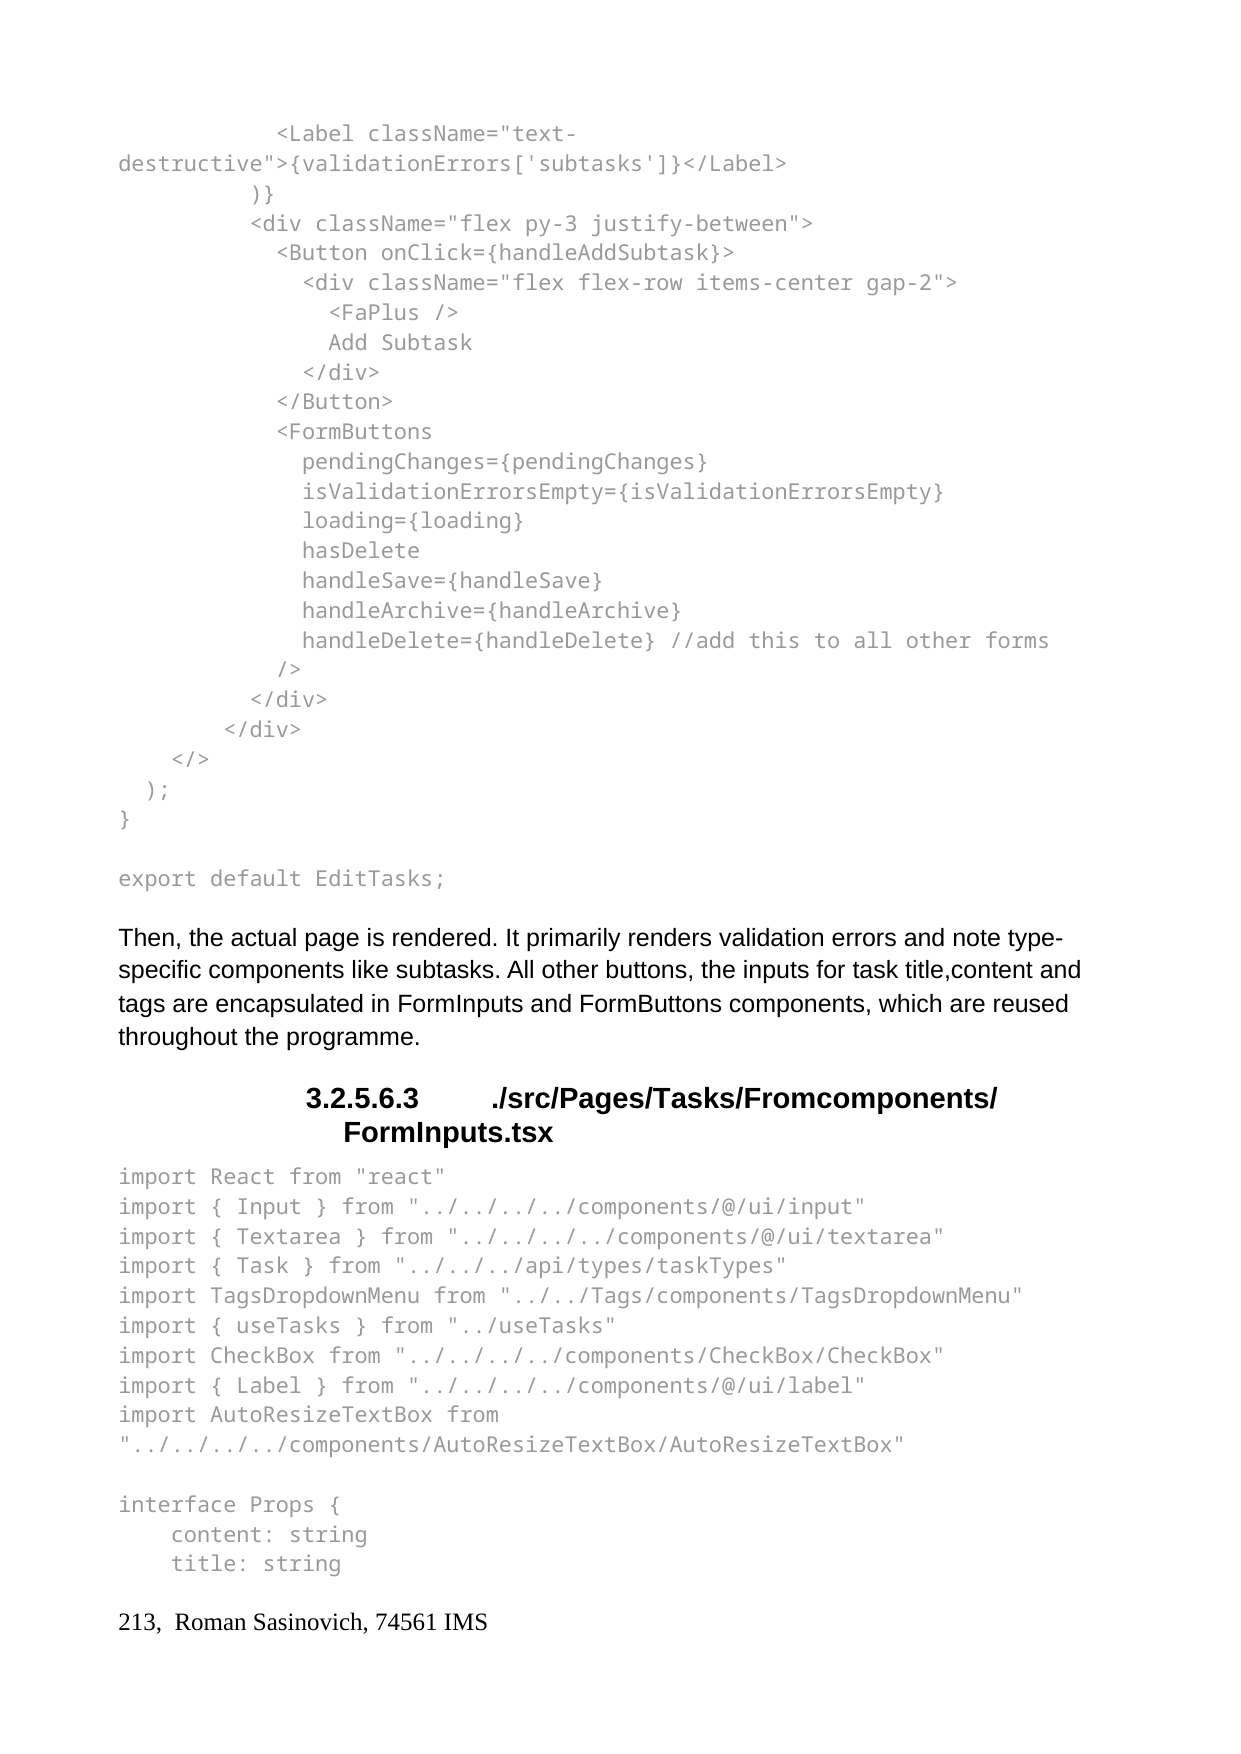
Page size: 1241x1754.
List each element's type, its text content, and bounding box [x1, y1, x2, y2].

text </div> [118, 356, 1122, 386]
text <Label className="text-destructive">{validationErrors['subtasks']}</Label> [118, 118, 1122, 178]
text </div> [118, 684, 1122, 714]
text /> [118, 654, 1122, 684]
subtitle ./src/Pages/Tasks/Fromcomponents/FormInputs.tsx [306, 1082, 1122, 1149]
text import { Textarea } from "../../../../components/@/ui/textarea" [118, 1221, 1122, 1250]
text import { Input } from "../../../../components/@/ui/input" [118, 1191, 1122, 1221]
text <FormButtons [118, 416, 1122, 446]
text <Button onClick={handleAddSubtask}> [118, 237, 1122, 267]
text content: string [118, 1518, 1122, 1548]
text </> [118, 744, 1122, 773]
text Add Subtask [118, 327, 1122, 356]
text handleArchive={handleArchive} [118, 595, 1122, 624]
text title: string [118, 1548, 1122, 1578]
text </div> [118, 714, 1122, 744]
text handleDelete={handleDelete} //add this to all other forms [118, 624, 1122, 654]
text export default EditTasks; [118, 863, 1122, 893]
text <FaPlus /> [118, 297, 1122, 327]
text import { useTasks } from "../useTasks" [118, 1310, 1122, 1340]
text ); [118, 773, 1122, 803]
text )} [118, 178, 1122, 207]
text loading={loading} [118, 505, 1122, 535]
text import { Label } from "../../../../components/@/ui/label" [118, 1369, 1122, 1399]
text interface Props { [118, 1489, 1122, 1518]
text hasDelete [118, 535, 1122, 565]
text <div className="flex py-3 justify-between"> [118, 207, 1122, 237]
text Then, the actual page is rendered. It primarily renders validation errors and note type-specific components like subtasks. All other buttons, the inputs for task title,content and tags are encapsulated in FormInputs and FormButtons components, which are reused throughout the programme. [118, 922, 1122, 1050]
text import { Task } from "../../../api/types/taskTypes" [118, 1250, 1122, 1280]
text import TagsDropdownMenu from "../../Tags/components/TagsDropdownMenu" [118, 1280, 1122, 1310]
text isValidationErrorsEmpty={isValidationErrorsEmpty} [118, 476, 1122, 505]
text pendingChanges={pendingChanges} [118, 446, 1122, 476]
text import CheckBox from "../../../../components/CheckBox/CheckBox" [118, 1340, 1122, 1369]
text import AutoResizeTextBox from "../../../../components/AutoResizeTextBox/AutoResizeTextBox" [118, 1399, 1122, 1459]
text <div className="flex flex-row items-center gap-2"> [118, 267, 1122, 297]
text } [118, 803, 1122, 833]
text </Button> [118, 386, 1122, 416]
text handleSave={handleSave} [118, 565, 1122, 595]
text import React from "react" [118, 1161, 1122, 1191]
